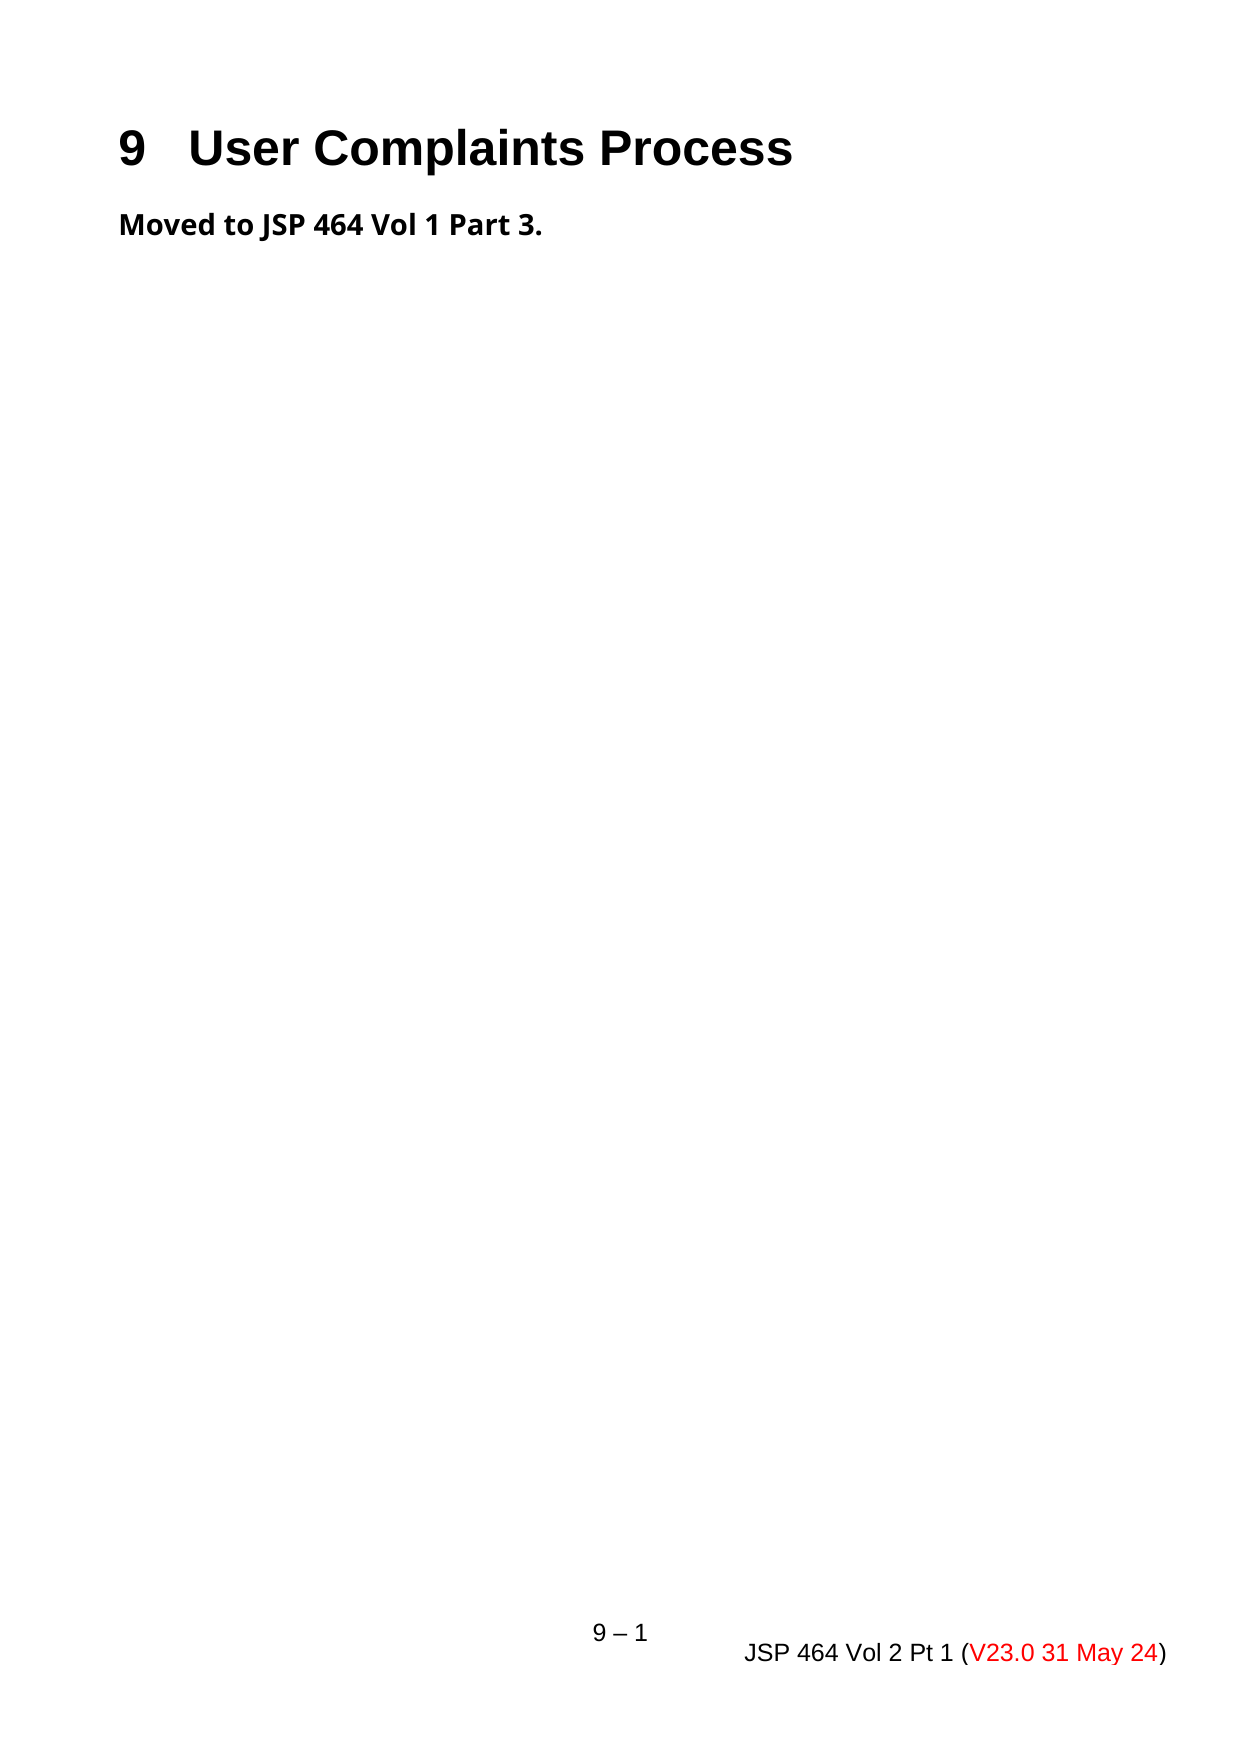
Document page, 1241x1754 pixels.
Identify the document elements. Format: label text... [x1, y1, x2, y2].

text 9 User Complaints Process [118, 118, 1122, 176]
text Moved to JSP 464 Vol 1 Part 3. [118, 204, 1122, 244]
